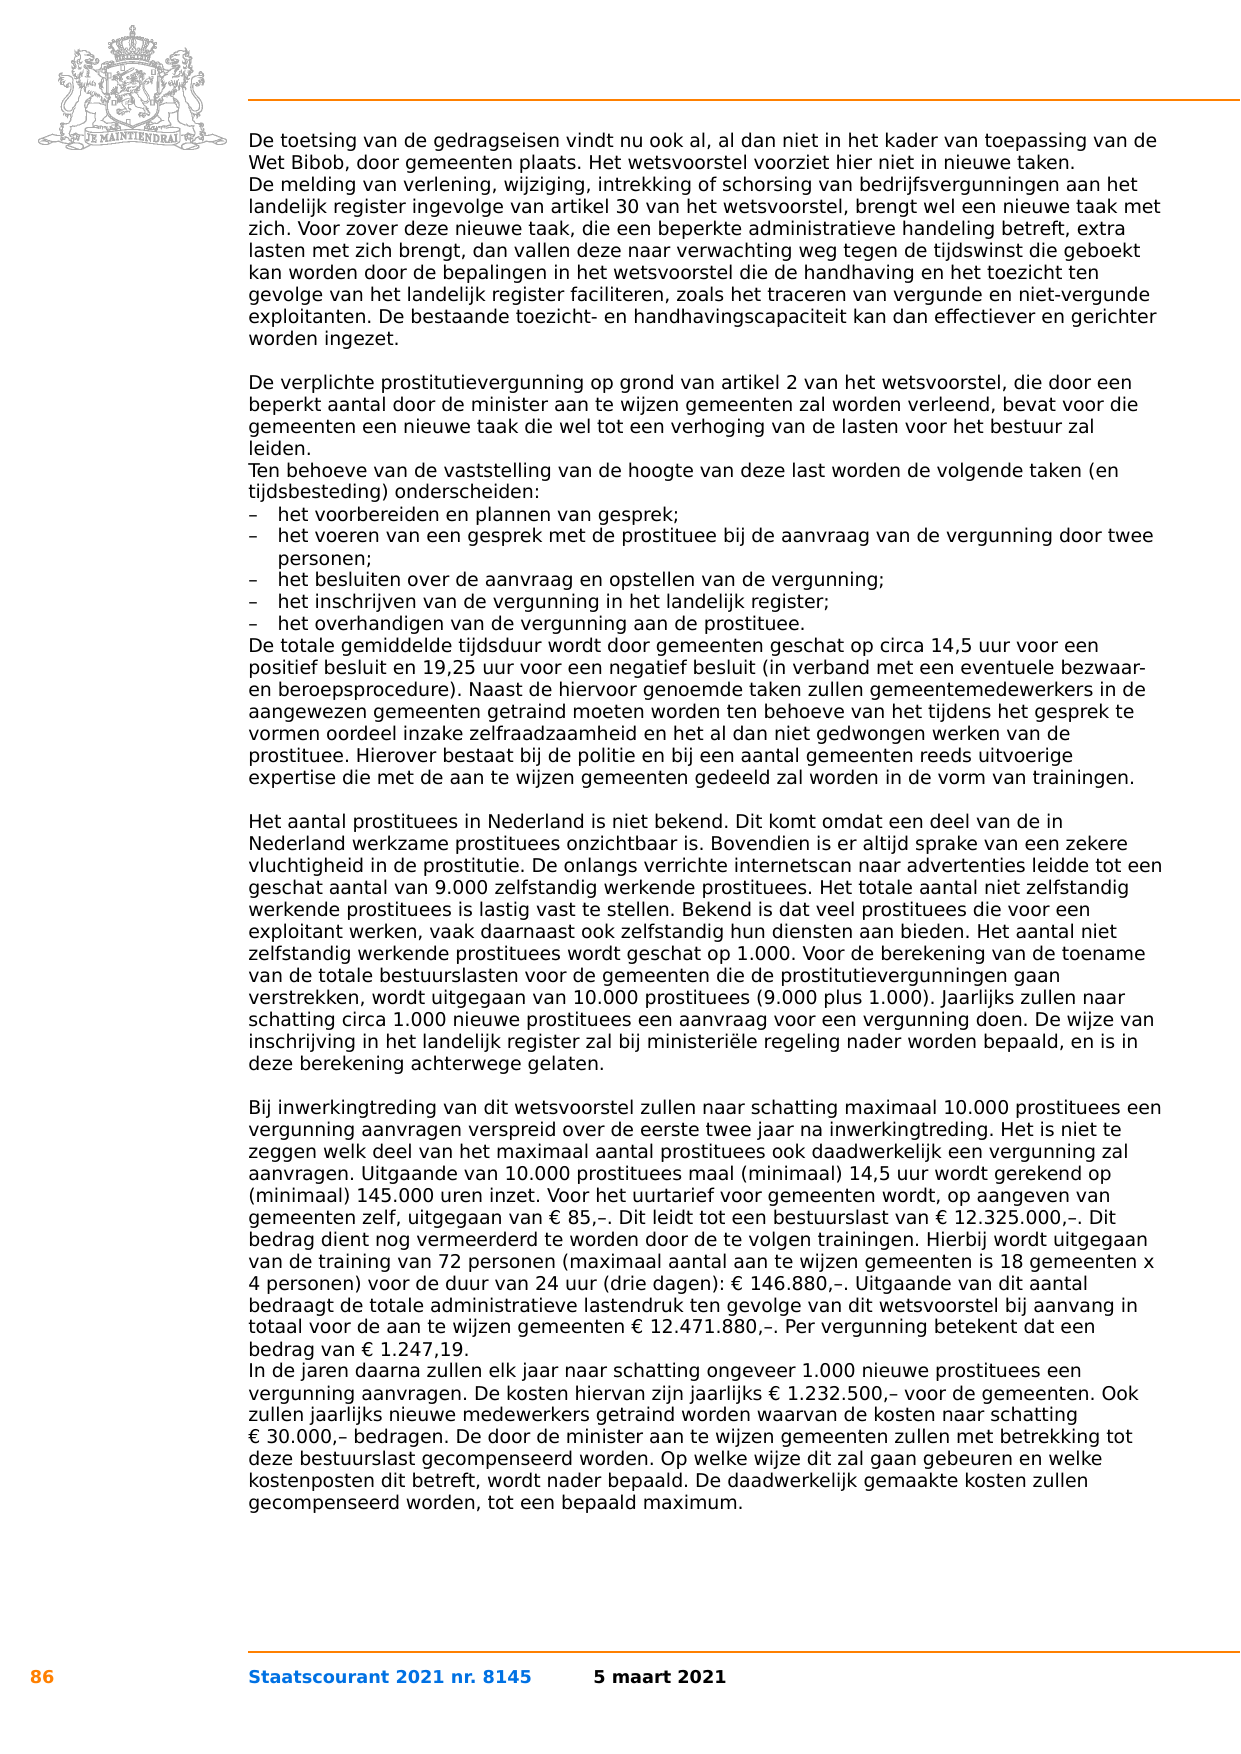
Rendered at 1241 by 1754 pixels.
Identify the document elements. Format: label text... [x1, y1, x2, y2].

text – het voeren van een gesprek met de prostituee bij de aanvraag van de vergunning door twee personen; [248, 525, 1163, 569]
text Bij inwerkingtreding van dit wetsvoorstel zullen naar schatting maximaal 10.000 prostituees een vergunning aanvragen verspreid over de eerste twee jaar na inwerkingtreding. Het is niet te zeggen welk deel van het maximaal aantal prostituees ook daadwerkelijk een vergunning zal aanvragen. Uitgaande van 10.000 prostituees maal (minimaal) 14,5 uur wordt gerekend op (minimaal) 145.000 uren inzet. Voor het uurtarief voor gemeenten wordt, op aangeven van gemeenten zelf, uitgegaan van € 85,–. Dit leidt tot een bestuurslast van € 12.325.000,–. Dit bedrag dient nog vermeerderd te worden door de te volgen trainingen. Hierbij wordt uitgegaan van de training van 72 personen (maximaal aantal aan te wijzen gemeenten is 18 gemeenten x 4 personen) voor de duur van 24 uur (drie dagen): € 146.880,–. Uitgaande van dit aantal bedraagt de totale administratieve lastendruk ten gevolge van dit wetsvoorstel bij aanvang in totaal voor de aan te wijzen gemeenten € 12.471.880,–. Per vergunning betekent dat een bedrag van € 1.247,19. [248, 1097, 1163, 1360]
text – het besluiten over de aanvraag en opstellen van de vergunning; [248, 569, 1163, 591]
text – het voorbereiden en plannen van gesprek; [248, 503, 1163, 525]
text De melding van verlening, wijziging, intrekking of schorsing van bedrijfsvergunningen aan het landelijk register ingevolge van artikel 30 van het wetsvoorstel, brengt wel een nieuwe taak met zich. Voor zover deze nieuwe taak, die een beperkte administratieve handeling betreft, extra lasten met zich brengt, dan vallen deze naar verwachting weg tegen de tijdswinst die geboekt kan worden door de bepalingen in het wetsvoorstel die de handhaving en het toezicht ten gevolge van het landelijk register faciliteren, zoals het traceren van vergunde en niet-vergunde exploitanten. De bestaande toezicht- en handhavingscapaciteit kan dan effectiever en gerichter worden ingezet. [248, 174, 1163, 350]
text Het aantal prostituees in Nederland is niet bekend. Dit komt omdat een deel van de in Nederland werkzame prostituees onzichtbaar is. Bovendien is er altijd sprake van een zekere vluchtigheid in de prostitutie. De onlangs verrichte internetscan naar advertenties leidde tot een geschat aantal van 9.000 zelfstandig werkende prostituees. Het totale aantal niet zelfstandig werkende prostituees is lastig vast te stellen. Bekend is dat veel prostituees die voor een exploitant werken, vaak daarnaast ook zelfstandig hun diensten aan bieden. Het aantal niet zelfstandig werkende prostituees wordt geschat op 1.000. Voor de berekening van de toename van de totale bestuurslasten voor de gemeenten die de prostitutievergunningen gaan verstrekken, wordt uitgegaan van 10.000 prostituees (9.000 plus 1.000). Jaarlijks zullen naar schatting circa 1.000 nieuwe prostituees een aanvraag voor een vergunning doen. De wijze van inschrijving in het landelijk register zal bij ministeriële regeling nader worden bepaald, en is in deze berekening achterwege gelaten. [248, 811, 1163, 1075]
picture [38, 25, 227, 150]
text Ten behoeve van de vaststelling van de hoogte van deze last worden de volgende taken (en tijdsbesteding) onderscheiden: [248, 459, 1163, 503]
text De totale gemiddelde tijdsduur wordt door gemeenten geschat op circa 14,5 uur voor een positief besluit en 19,25 uur voor een negatief besluit (in verband met een eventuele bezwaar- en beroepsprocedure). Naast de hiervoor genoemde taken zullen gemeentemedewerkers in de aangewezen gemeenten getraind moeten worden ten behoeve van het tijdens het gesprek te vormen oordeel inzake zelfraadzaamheid en het al dan niet gedwongen werken van de prostituee. Hierover bestaat bij de politie en bij een aantal gemeenten reeds uitvoerige expertise die met de aan te wijzen gemeenten gedeeld zal worden in de vorm van trainingen. [248, 635, 1163, 789]
text De verplichte prostitutievergunning op grond van artikel 2 van het wetsvoorstel, die door een beperkt aantal door de minister aan te wijzen gemeenten zal worden verleend, bevat voor die gemeenten een nieuwe taak die wel tot een verhoging van de lasten voor het bestuur zal leiden. [248, 372, 1163, 459]
text – het overhandigen van de vergunning aan de prostituee. [248, 613, 1163, 635]
text In de jaren daarna zullen elk jaar naar schatting ongeveer 1.000 nieuwe prostituees een vergunning aanvragen. De kosten hiervan zijn jaarlijks € 1.232.500,– voor de gemeenten. Ook zullen jaarlijks nieuwe medewerkers getraind worden waarvan de kosten naar schatting € 30.000,– bedragen. De door de minister aan te wijzen gemeenten zullen met betrekking tot deze bestuurslast gecompenseerd worden. Op welke wijze dit zal gaan gebeuren en welke kostenposten dit betreft, wordt nader bepaald. De daadwerkelijk gemaakte kosten zullen gecompenseerd worden, tot een bepaald maximum. [248, 1360, 1163, 1514]
text De toetsing van de gedragseisen vindt nu ook al, al dan niet in het kader van toepassing van de Wet Bibob, door gemeenten plaats. Het wetsvoorstel voorziet hier niet in nieuwe taken. [248, 130, 1163, 174]
text – het inschrijven van de vergunning in het landelijk register; [248, 591, 1163, 613]
